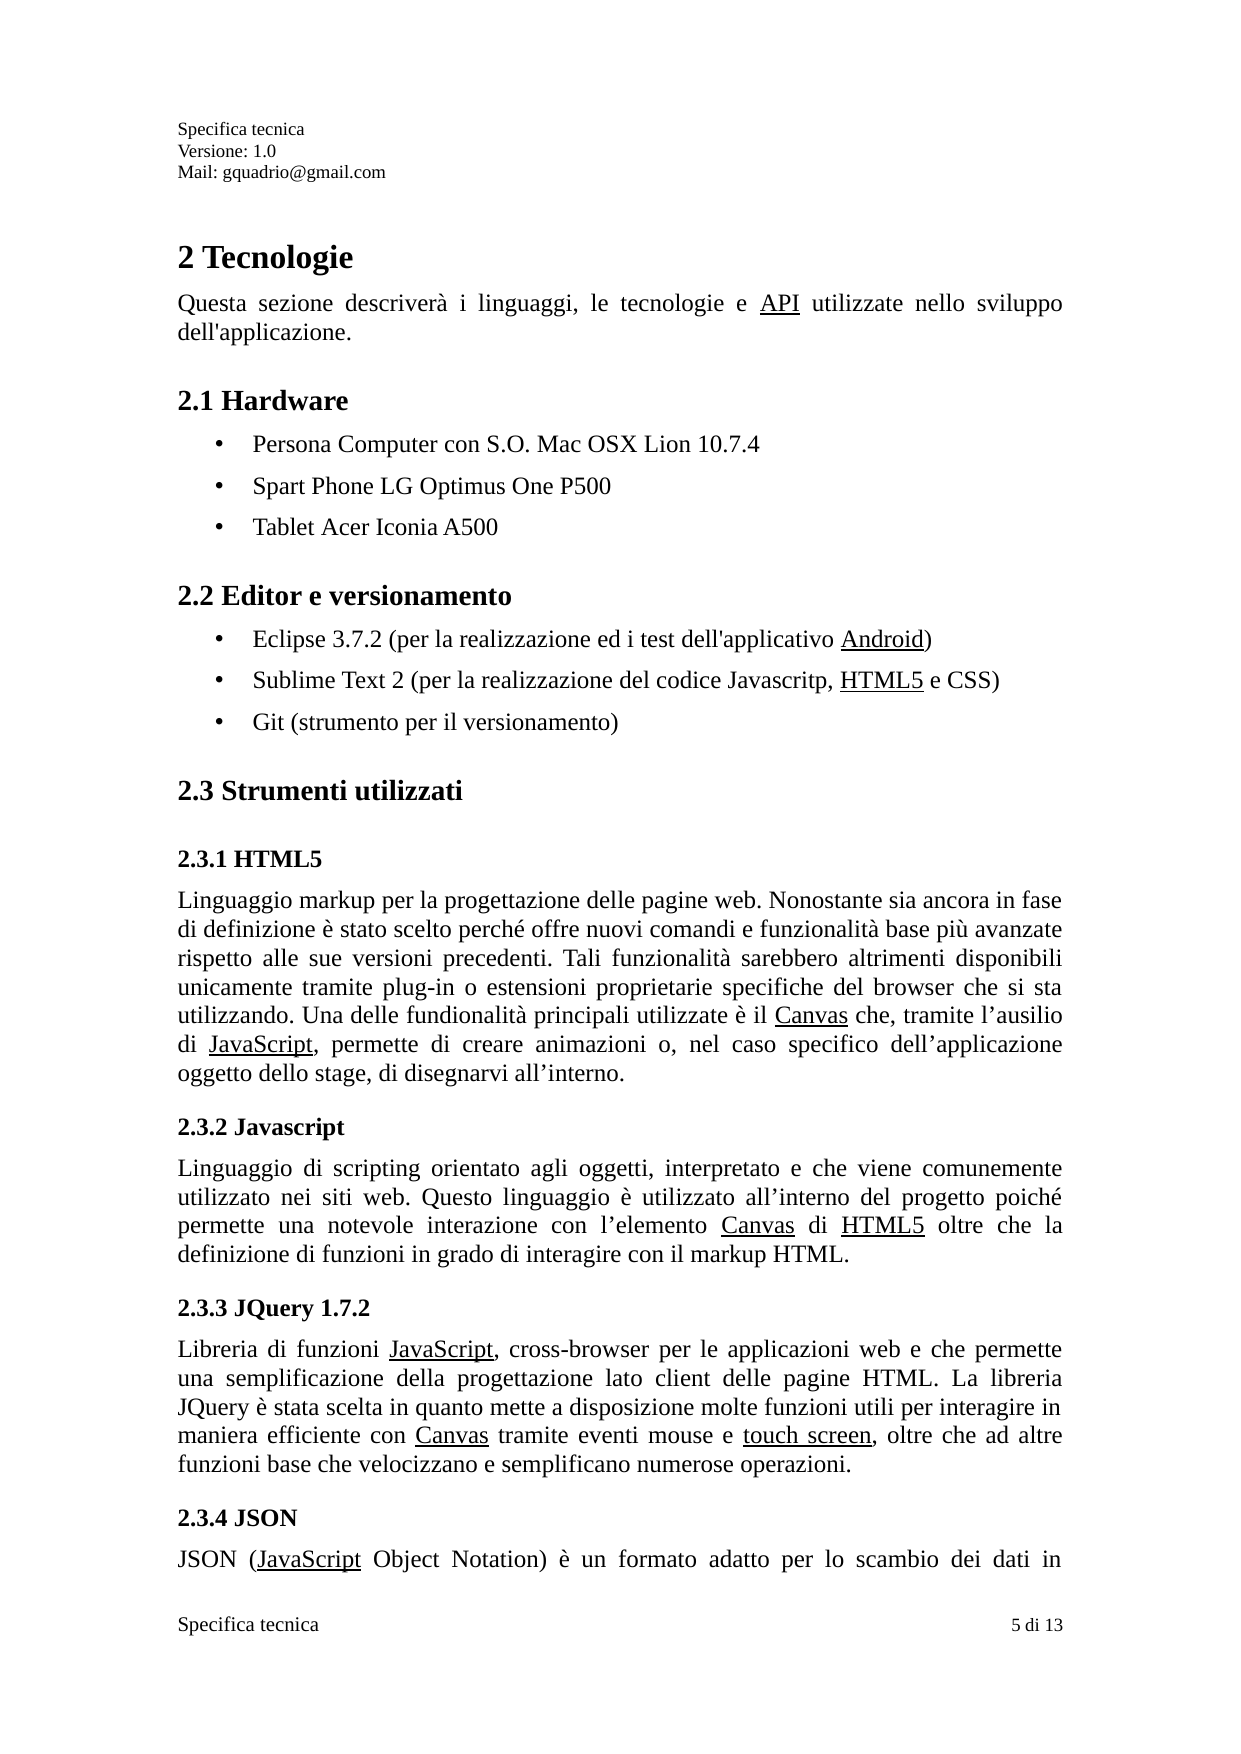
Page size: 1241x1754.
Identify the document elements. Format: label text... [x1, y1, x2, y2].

list Git (strumento per il versionamento) [215, 707, 1063, 736]
subtitle 2.3.3 JQuery 1.7.2 [177, 1293, 1063, 1322]
subtitle 2.3.1 HTML5 [177, 844, 1063, 873]
text Questa sezione descriverà i linguaggi, le tecnologie e API utilizzate nello sviluppo dell'applicazione. [177, 288, 1063, 346]
text Linguaggio markup per la progettazione delle pagine web. Nonostante sia ancora in fase di definizione è stato scelto perché offre nuovi comandi e funzionalità base più avanzate rispetto alle sue versioni precedenti. Tali funzionalità sarebbero altrimenti disponibili unicamente tramite plug-in o estensioni proprietarie specifiche del browser che si sta utilizzando. Una delle fundionalità principali utilizzate è il Canvas che, tramite l’ausilio di JavaScript, permette di creare animazioni o, nel caso specifico dell’applicazione oggetto dello stage, di disegnarvi all’interno. [177, 885, 1063, 1087]
subtitle 2.3 Strumenti utilizzati [177, 773, 1063, 807]
subtitle 2.3.2 Javascript [177, 1112, 1063, 1140]
subtitle 2.2 Editor e versionamento [177, 578, 1063, 612]
text JSON (JavaScript Object Notation) è un formato adatto per lo scambio dei dati in [177, 1544, 1063, 1573]
subtitle 2.3.4 JSON [177, 1503, 1063, 1532]
list Persona Computer con S.O. Mac OSX Lion 10.7.4 [215, 429, 1063, 458]
text Linguaggio di scripting orientato agli oggetti, interpretato e che viene comunemente utilizzato nei siti web. Questo linguaggio è utilizzato all’interno del progetto poiché permette una notevole interazione con l’elemento Canvas di HTML5 oltre che la definizione di funzioni in grado di interagire con il markup HTML. [177, 1153, 1063, 1268]
list Spart Phone LG Optimus One P500 [215, 471, 1063, 499]
list Tablet Acer Iconia A500 [215, 512, 1063, 541]
list Sublime Text 2 (per la realizzazione del codice Javascritp, HTML5 e CSS) [215, 666, 1063, 694]
text Libreria di funzioni JavaScript, cross-browser per le applicazioni web e che permette una semplificazione della progettazione lato client delle pagine HTML. La libreria JQuery è stata scelta in quanto mette a disposizione molte funzioni utili per interagire in maniera efficiente con Canvas tramite eventi mouse e touch screen, oltre che ad altre funzioni base che velocizzano e semplificano numerose operazioni. [177, 1334, 1063, 1478]
subtitle 2 Tecnologie [177, 237, 1063, 276]
subtitle 2.1 Hardware [177, 383, 1063, 417]
list Eclipse 3.7.2 (per la realizzazione ed i test dell'applicativo Android) [215, 624, 1063, 653]
